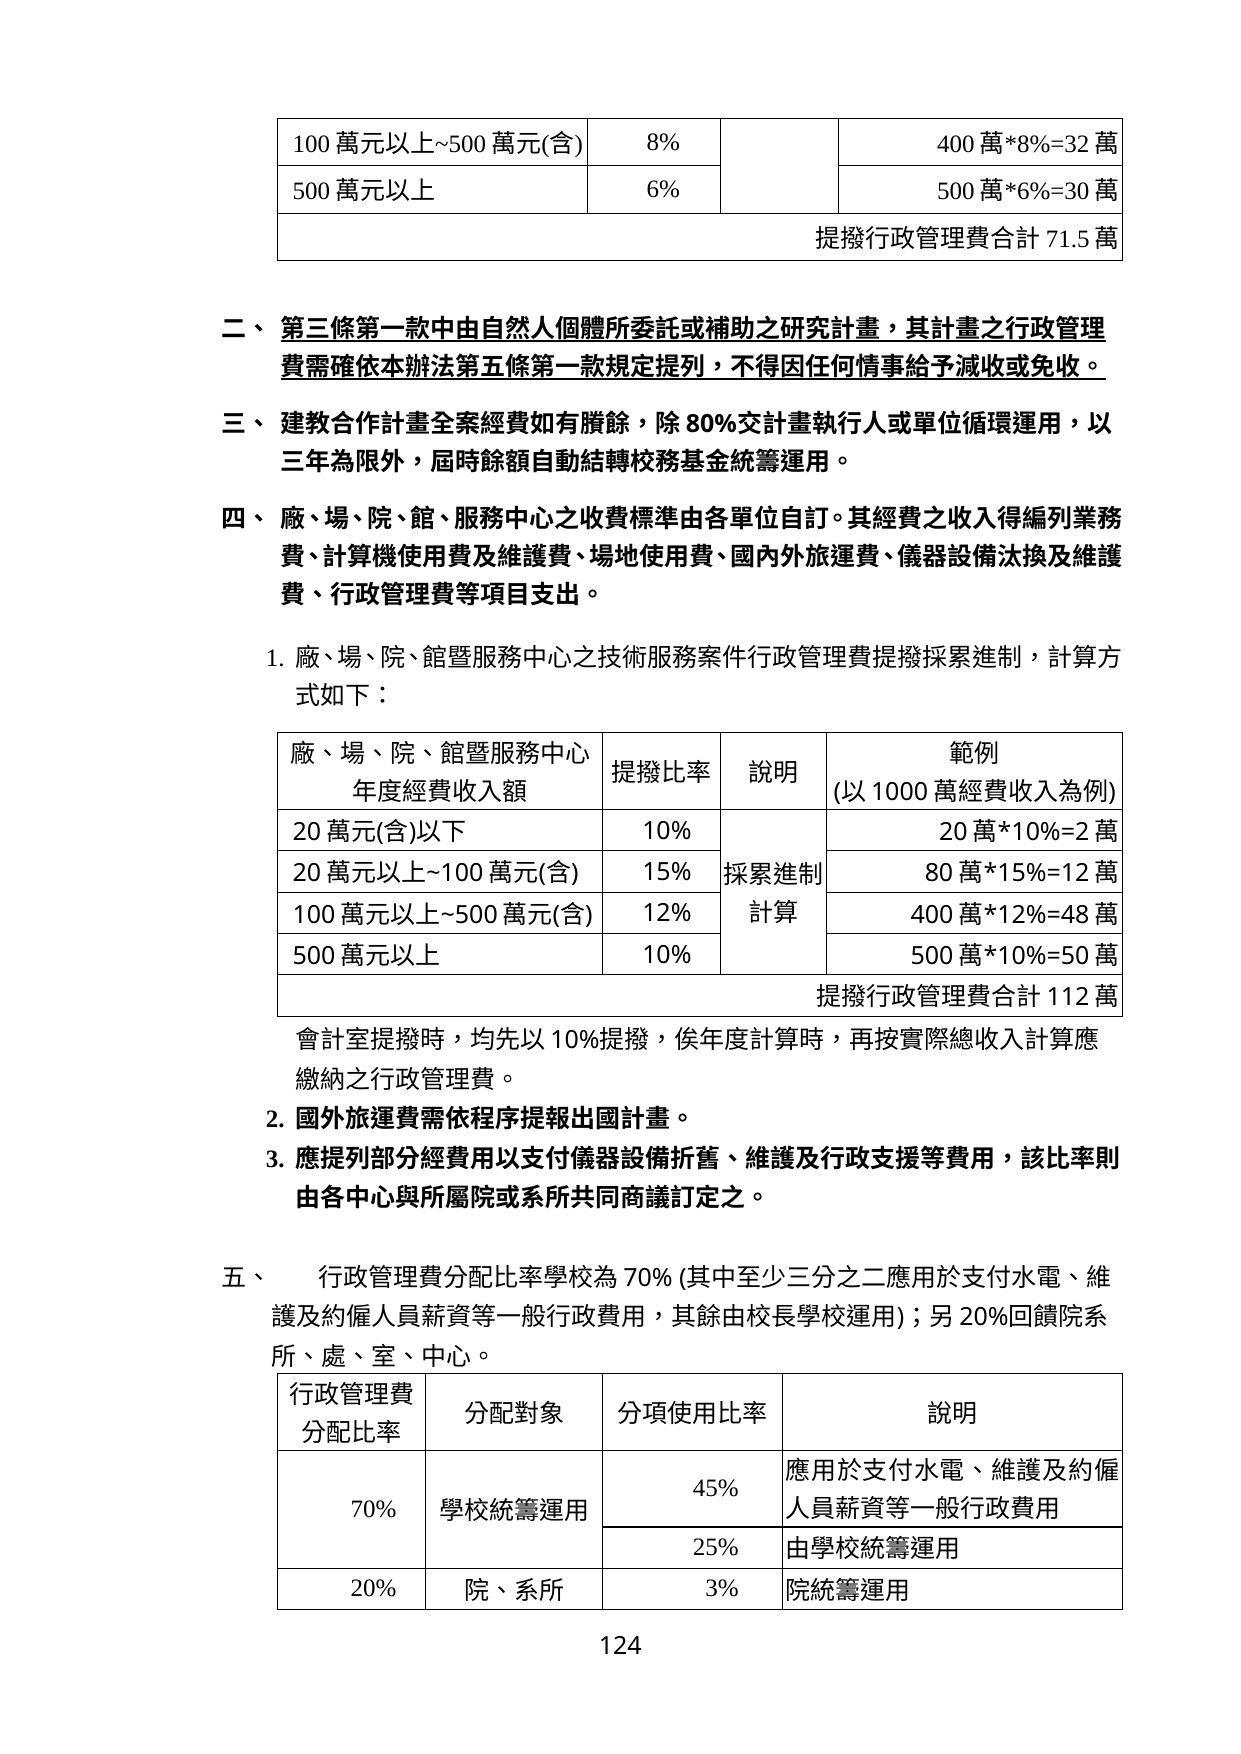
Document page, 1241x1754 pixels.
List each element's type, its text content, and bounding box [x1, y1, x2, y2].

text 會計室提撥時，均先以10%提撥，俟年度計算時，再按實際總收入計算應繳納之行政管理費。 [295, 1017, 1122, 1096]
table_header 分配對象 [426, 1374, 602, 1450]
table_cell 3% [603, 1569, 782, 1609]
table_cell 提撥行政管理費合計112萬 [278, 975, 1122, 1016]
table_cell 院統籌運用 [783, 1569, 1122, 1609]
table_cell 學校統籌運用 [426, 1451, 602, 1568]
table_header 廠、場、院、館暨服務中心 年度經費收入額 [278, 733, 602, 809]
table_cell 80萬*15%=12萬 [827, 851, 1122, 892]
table_cell 500萬*6%=30萬 [839, 166, 1122, 213]
table_cell 由學校統籌運用 [783, 1528, 1122, 1568]
table_cell 100萬元以上~500萬元(含) [278, 119, 587, 165]
table_cell 45% [603, 1451, 782, 1526]
table_cell 500萬元以上 [278, 166, 587, 213]
table_cell 500萬*10%=50萬 [827, 934, 1122, 974]
subtitle 廠、場、院、館、服務中心之收費標準由各單位自訂。其經費之收入得編列業務費、計算機使用費及維護費、場地使用費、國內外旅運費、儀器設備汰換及維護費、行政管理費等項目支出。 [222, 498, 1122, 611]
table_cell 70% [278, 1451, 425, 1568]
table_cell 100萬元以上~500萬元(含) [278, 893, 602, 933]
table_cell [721, 119, 838, 213]
subtitle 第三條第一款中由自然人個體所委託或補助之研究計畫，其計畫之行政管理費需確依本辦法第五條第一款規定提列，不得因任何情事給予減收或免收。 [222, 309, 1122, 383]
table_cell 10% [603, 934, 720, 974]
table_cell 8% [588, 119, 720, 165]
table_cell 10% [603, 810, 720, 850]
table_header 提撥比率 [603, 733, 720, 809]
table_cell 400萬*12%=48萬 [827, 893, 1122, 933]
subtitle 廠、場、院、館暨服務中心之技術服務案件行政管理費提撥採累進制，計算方式如下： [266, 637, 1122, 712]
table_header 說明 [783, 1374, 1122, 1450]
table_cell 提撥行政管理費合計71.5萬 [278, 214, 1122, 260]
table_cell 20萬*10%=2萬 [827, 810, 1122, 850]
table_cell 院、系所 [426, 1569, 602, 1609]
table_cell 6% [588, 166, 720, 213]
table_cell 400萬*8%=32萬 [839, 119, 1122, 165]
table_cell 20萬元以上~100萬元(含) [278, 851, 602, 892]
table_header 分項使用比率 [603, 1374, 782, 1450]
table_cell 採累進制計算 [721, 810, 826, 974]
table_header 範例 (以1000萬經費收入為例) [827, 733, 1122, 809]
table_cell 20% [278, 1569, 425, 1609]
subtitle 行政管理費分配比率學校為70% (其中至少三分之二應用於支付水電、維護及約僱人員薪資等一般行政費用，其餘由校長學校運用)；另20%回饋院系所、處、室、中心。 [222, 1254, 1122, 1373]
table_cell 12% [603, 893, 720, 933]
subtitle 應提列部分經費用以支付儀器設備折舊、維護及行政支援等費用，該比率則由各中心與所屬院或系所共同商議訂定之。 [266, 1136, 1122, 1215]
table_cell 500萬元以上 [278, 934, 602, 974]
table_header 行政管理費分配比率 [278, 1374, 425, 1450]
table_cell 20萬元(含)以下 [278, 810, 602, 850]
table_cell 25% [603, 1528, 782, 1568]
table_header 說明 [721, 733, 826, 809]
table_cell 應用於支付水電、維護及約僱人員薪資等一般行政費用 [783, 1451, 1122, 1526]
subtitle 建教合作計畫全案經費如有賸餘，除80%交計畫執行人或單位循環運用，以三年為限外，屆時餘額自動結轉校務基金統籌運用。 [222, 404, 1122, 478]
subtitle 國外旅運費需依程序提報出國計畫。 [266, 1096, 1122, 1136]
table_cell 15% [603, 851, 720, 892]
